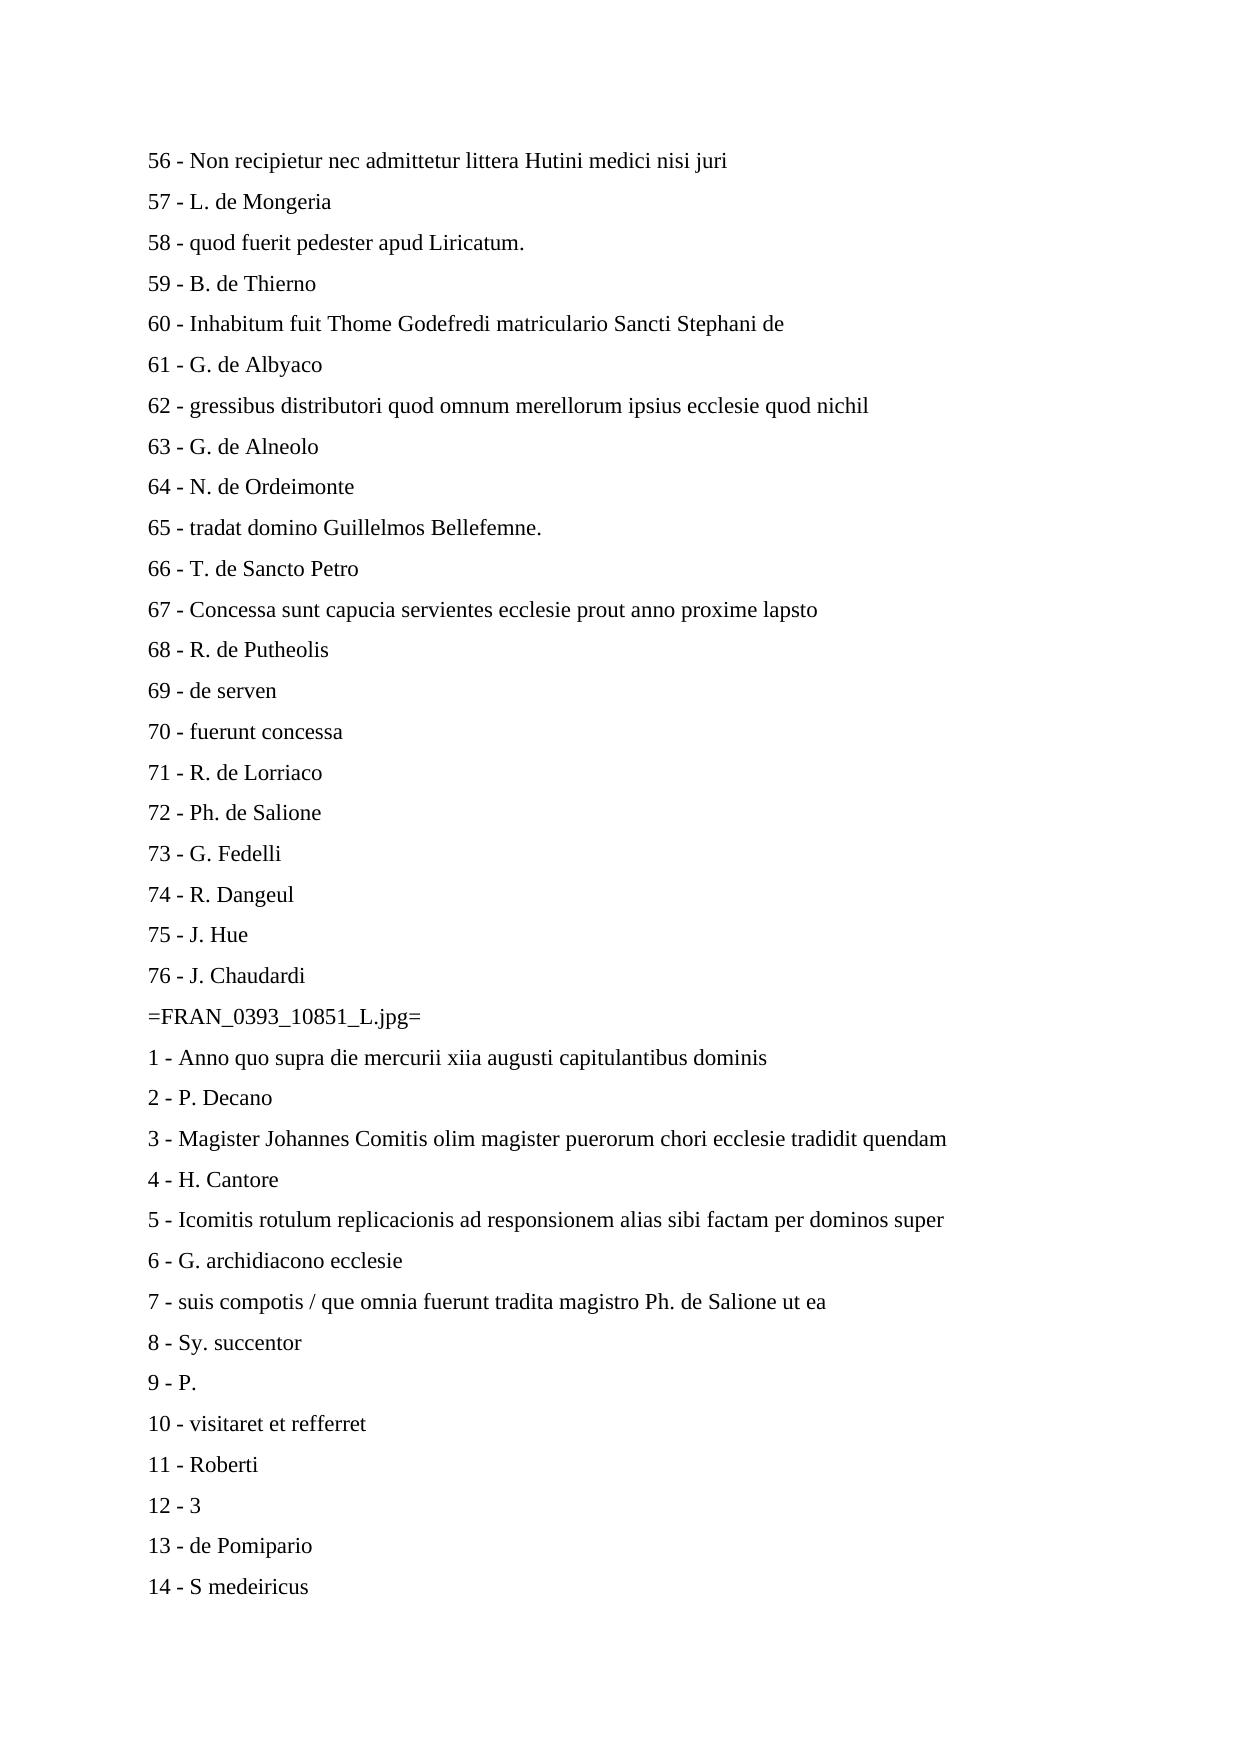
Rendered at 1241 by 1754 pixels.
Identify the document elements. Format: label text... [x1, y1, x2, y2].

text 64 - N. de Ordeimonte [148, 473, 1093, 500]
text 65 - tradat domino Guillelmos Bellefemne. [148, 514, 1093, 541]
text 11 - Roberti [148, 1451, 1093, 1477]
text 8 - Sy. succentor [148, 1329, 1093, 1355]
text 58 - quod fuerit pedester apud Liricatum. [148, 229, 1093, 255]
text 10 - visitaret et refferret [148, 1410, 1093, 1437]
text 67 - Concessa sunt capucia servientes ecclesie prout anno proxime lapsto [148, 596, 1093, 622]
text 63 - G. de Alneolo [148, 433, 1093, 459]
text 70 - fuerunt concessa [148, 718, 1093, 744]
text 12 - 3 [148, 1492, 1093, 1518]
text 60 - Inhabitum fuit Thome Godefredi matriculario Sancti Stephani de [148, 311, 1093, 337]
text 5 - Icomitis rotulum replicacionis ad responsionem alias sibi factam per dominos super [148, 1207, 1093, 1233]
text 73 - G. Fedelli [148, 840, 1093, 866]
text 66 - T. de Sancto Petro [148, 555, 1093, 581]
text 14 - S medeiricus [148, 1573, 1093, 1599]
text 75 - J. Hue [148, 921, 1093, 948]
text 69 - de serven [148, 677, 1093, 703]
text 72 - Ph. de Salione [148, 799, 1093, 826]
text 1 - Anno quo supra die mercurii xiia augusti capitulantibus dominis [148, 1044, 1093, 1070]
text 3 - Magister Johannes Comitis olim magister puerorum chori ecclesie tradidit quendam [148, 1125, 1093, 1151]
text 56 - Non recipietur nec admittetur littera Hutini medici nisi juri [148, 148, 1093, 174]
text 61 - G. de Albyaco [148, 351, 1093, 378]
text 9 - P. [148, 1369, 1093, 1396]
text 2 - P. Decano [148, 1084, 1093, 1111]
text 62 - gressibus distributori quod omnum merellorum ipsius ecclesie quod nichil [148, 392, 1093, 418]
text 4 - H. Cantore [148, 1166, 1093, 1192]
text 76 - J. Chaudardi [148, 962, 1093, 988]
text 71 - R. de Lorriaco [148, 758, 1093, 785]
text 59 - B. de Thierno [148, 270, 1093, 296]
text 6 - G. archidiacono ecclesie [148, 1247, 1093, 1274]
text 13 - de Pomipario [148, 1532, 1093, 1559]
text 7 - suis compotis / que omnia fuerunt tradita magistro Ph. de Salione ut ea [148, 1288, 1093, 1314]
text 74 - R. Dangeul [148, 881, 1093, 907]
text 68 - R. de Putheolis [148, 636, 1093, 663]
text 57 - L. de Mongeria [148, 188, 1093, 215]
text =FRAN_0393_10851_L.jpg= [148, 1003, 1093, 1029]
